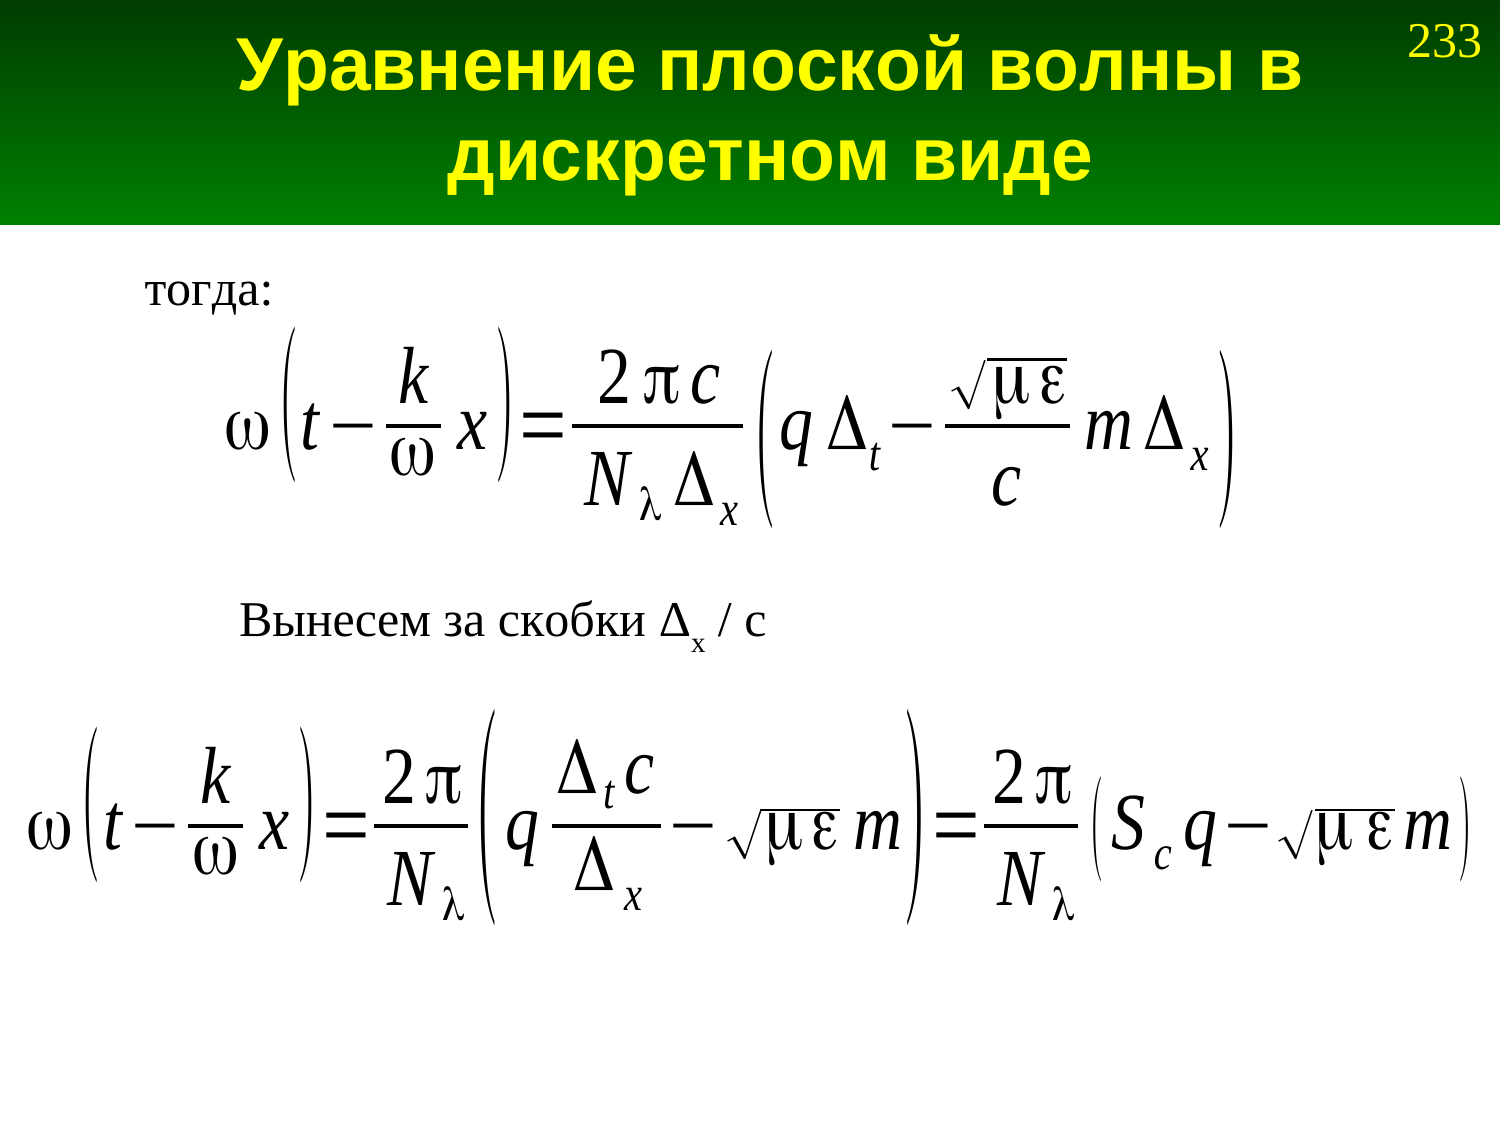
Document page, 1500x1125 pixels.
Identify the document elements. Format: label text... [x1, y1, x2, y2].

chart [207, 322, 1252, 537]
text_box Вынесем за скобки Δx / c [224, 578, 782, 666]
title Уравнение плоской волны в дискретном виде [100, 7, 1441, 204]
text_box тогда: [129, 248, 289, 323]
chart [9, 707, 1489, 933]
